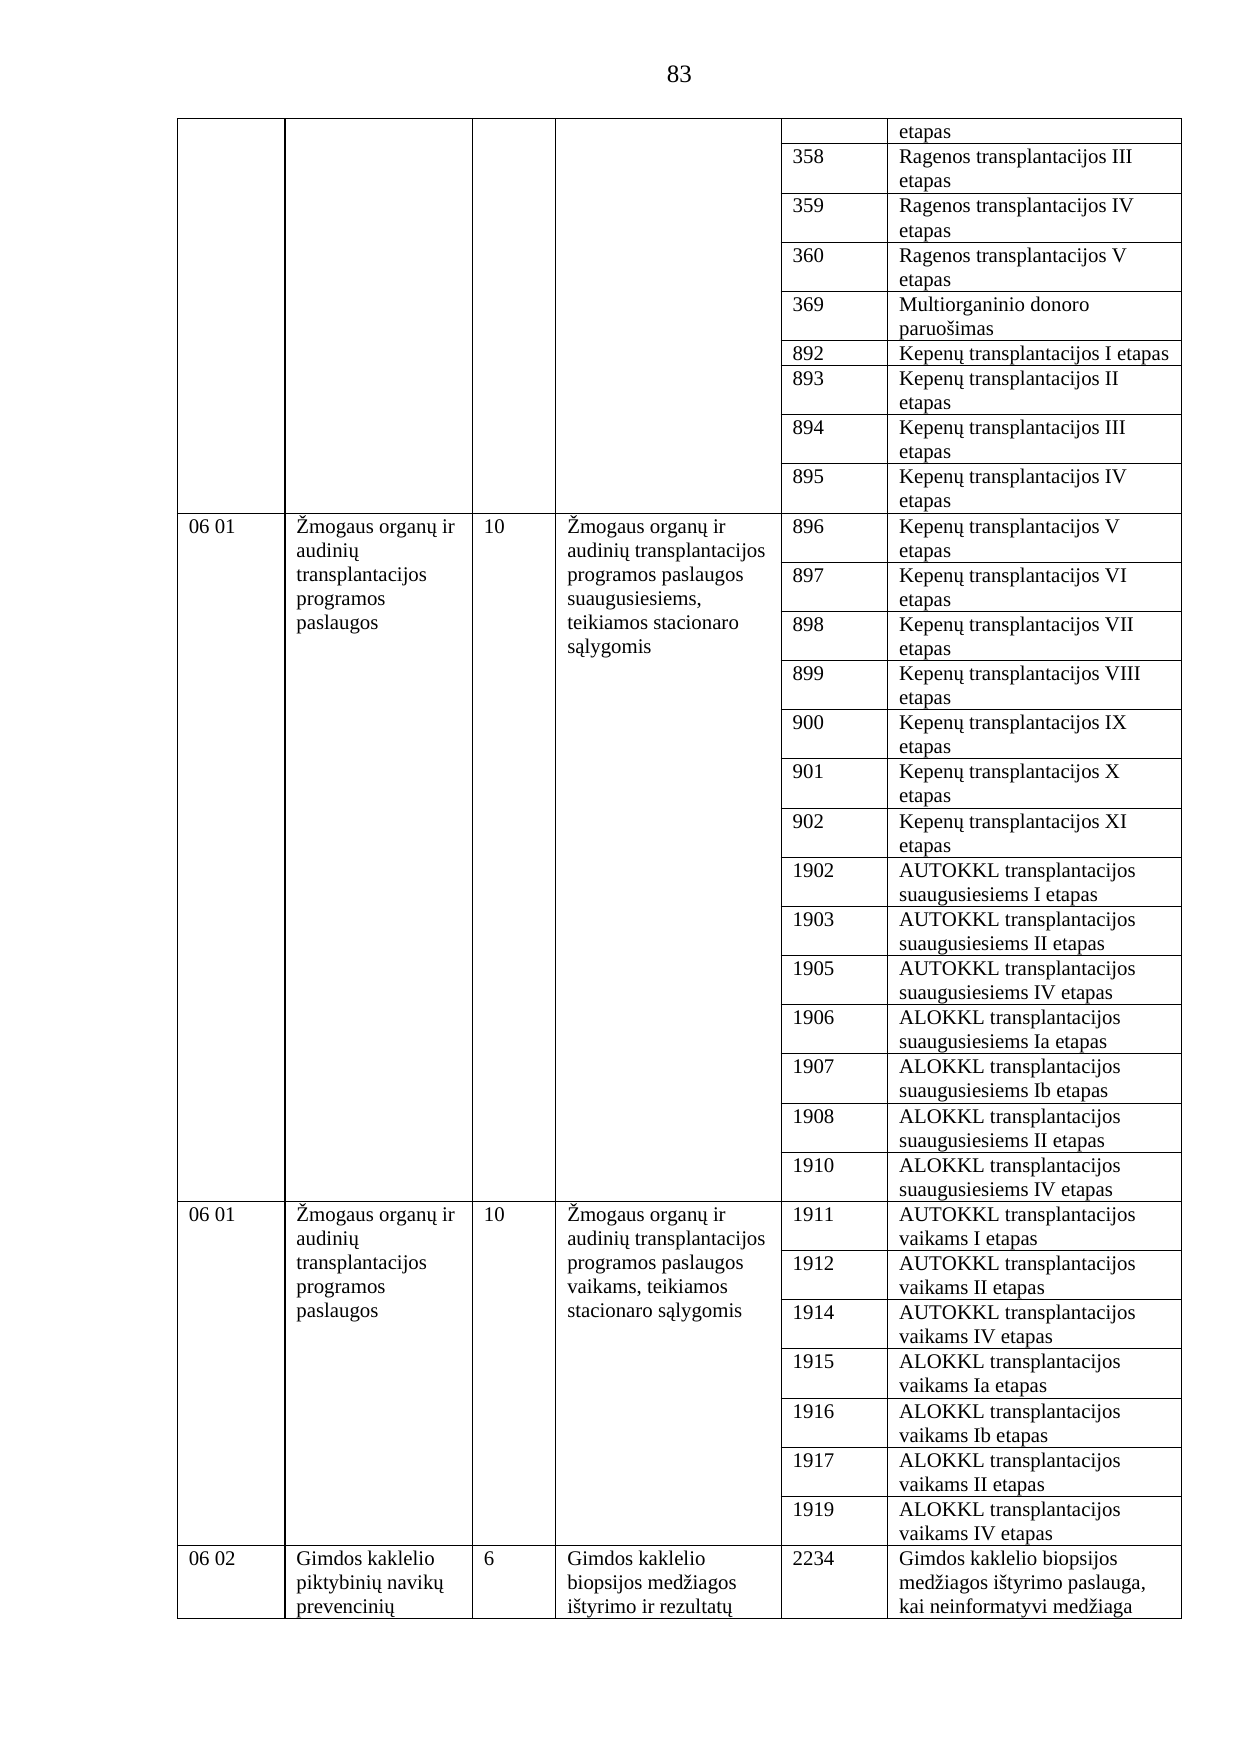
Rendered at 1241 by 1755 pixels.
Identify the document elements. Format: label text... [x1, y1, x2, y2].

table_cell 1903 [782, 907, 887, 955]
table_cell Kepenų transplantacijos VIII etapas [888, 661, 1181, 709]
table_cell Kepenų transplantacijos X etapas [888, 759, 1181, 807]
table_cell 1908 [782, 1104, 887, 1152]
table_cell 1905 [782, 956, 887, 1004]
table_cell [286, 119, 472, 512]
table_cell 1910 [782, 1153, 887, 1201]
table_cell ALOKKL transplantacijos vaikams Ib etapas [888, 1399, 1181, 1447]
table_cell 901 [782, 759, 887, 807]
table_cell 894 [782, 415, 887, 463]
table_cell 897 [782, 563, 887, 611]
table_cell ALOKKL transplantacijos suaugusiesiems Ib etapas [888, 1054, 1181, 1102]
table_cell Žmogaus organų ir audinių transplantacijos programos paslaugos suaugusiesiems, teikiamos stacionaro sąlygomis [556, 514, 781, 1201]
table_cell Ragenos transplantacijos III etapas [888, 144, 1181, 192]
table_cell 06 02 [178, 1546, 284, 1618]
table_cell 895 [782, 464, 887, 512]
table_cell 1915 [782, 1349, 887, 1397]
table_cell 899 [782, 661, 887, 709]
table_cell 6 [473, 1546, 555, 1618]
table_cell 1911 [782, 1202, 887, 1250]
table_cell ALOKKL transplantacijos vaikams IV etapas [888, 1497, 1181, 1545]
table_cell 2234 [782, 1546, 887, 1618]
table_cell AUTOKKL transplantacijos suaugusiesiems I etapas [888, 858, 1181, 906]
table_cell Multiorganinio donoro paruošimas [888, 292, 1181, 340]
table_cell 10 [473, 514, 555, 1201]
table_cell 893 [782, 366, 887, 414]
table_cell [473, 119, 555, 512]
table_cell 1907 [782, 1054, 887, 1102]
table_cell ALOKKL transplantacijos vaikams Ia etapas [888, 1349, 1181, 1397]
table_cell etapas [888, 119, 1181, 143]
table_cell Kepenų transplantacijos II etapas [888, 366, 1181, 414]
table_cell 1919 [782, 1497, 887, 1545]
table_cell [556, 119, 781, 512]
table_cell ALOKKL transplantacijos suaugusiesiems IV etapas [888, 1153, 1181, 1201]
table_cell 06 01 [178, 514, 284, 1201]
table_cell ALOKKL transplantacijos suaugusiesiems Ia etapas [888, 1005, 1181, 1053]
table_cell Kepenų transplantacijos VII etapas [888, 612, 1181, 660]
table_cell [178, 119, 284, 512]
table_cell Kepenų transplantacijos V etapas [888, 514, 1181, 562]
table_cell AUTOKKL transplantacijos vaikams I etapas [888, 1202, 1181, 1250]
table_cell 1916 [782, 1399, 887, 1447]
table_cell 10 [473, 1202, 555, 1545]
table_cell [782, 119, 887, 143]
table_cell Kepenų transplantacijos VI etapas [888, 563, 1181, 611]
table_cell AUTOKKL transplantacijos suaugusiesiems II etapas [888, 907, 1181, 955]
table_cell Kepenų transplantacijos I etapas [888, 341, 1181, 365]
table_cell ALOKKL transplantacijos suaugusiesiems II etapas [888, 1104, 1181, 1152]
table_cell Žmogaus organų ir audinių transplantacijos programos paslaugos vaikams, teikiamos stacionaro sąlygomis [556, 1202, 781, 1545]
table_cell Gimdos kaklelio biopsijos medžiagos ištyrimo ir rezultatų [556, 1546, 781, 1618]
table_cell 896 [782, 514, 887, 562]
table_cell 359 [782, 194, 887, 242]
table_cell AUTOKKL transplantacijos suaugusiesiems IV etapas [888, 956, 1181, 1004]
table_cell Gimdos kaklelio biopsijos medžiagos ištyrimo paslauga, kai neinformatyvi medžiaga [888, 1546, 1181, 1618]
table_cell 898 [782, 612, 887, 660]
table_cell 902 [782, 809, 887, 857]
table_cell 1914 [782, 1300, 887, 1348]
table_cell 900 [782, 710, 887, 758]
table_cell AUTOKKL transplantacijos vaikams IV etapas [888, 1300, 1181, 1348]
table_cell 06 01 [178, 1202, 284, 1545]
table_cell Kepenų transplantacijos III etapas [888, 415, 1181, 463]
table_cell Gimdos kaklelio piktybinių navikų prevencinių [286, 1546, 472, 1618]
table_cell 1902 [782, 858, 887, 906]
table_cell Kepenų transplantacijos IX etapas [888, 710, 1181, 758]
table_cell 1912 [782, 1251, 887, 1299]
table_cell 1917 [782, 1448, 887, 1496]
table_cell 1906 [782, 1005, 887, 1053]
table_cell Žmogaus organų ir audinių transplantacijos programos paslaugos [286, 514, 472, 1201]
table_cell 360 [782, 243, 887, 291]
table_cell Ragenos transplantacijos IV etapas [888, 194, 1181, 242]
table_cell AUTOKKL transplantacijos vaikams II etapas [888, 1251, 1181, 1299]
table_cell Kepenų transplantacijos IV etapas [888, 464, 1181, 512]
table_cell 892 [782, 341, 887, 365]
table_cell 358 [782, 144, 887, 192]
table_cell Ragenos transplantacijos V etapas [888, 243, 1181, 291]
table_cell ALOKKL transplantacijos vaikams II etapas [888, 1448, 1181, 1496]
table_cell Kepenų transplantacijos XI etapas [888, 809, 1181, 857]
table_cell 369 [782, 292, 887, 340]
table_cell Žmogaus organų ir audinių transplantacijos programos paslaugos [286, 1202, 472, 1545]
